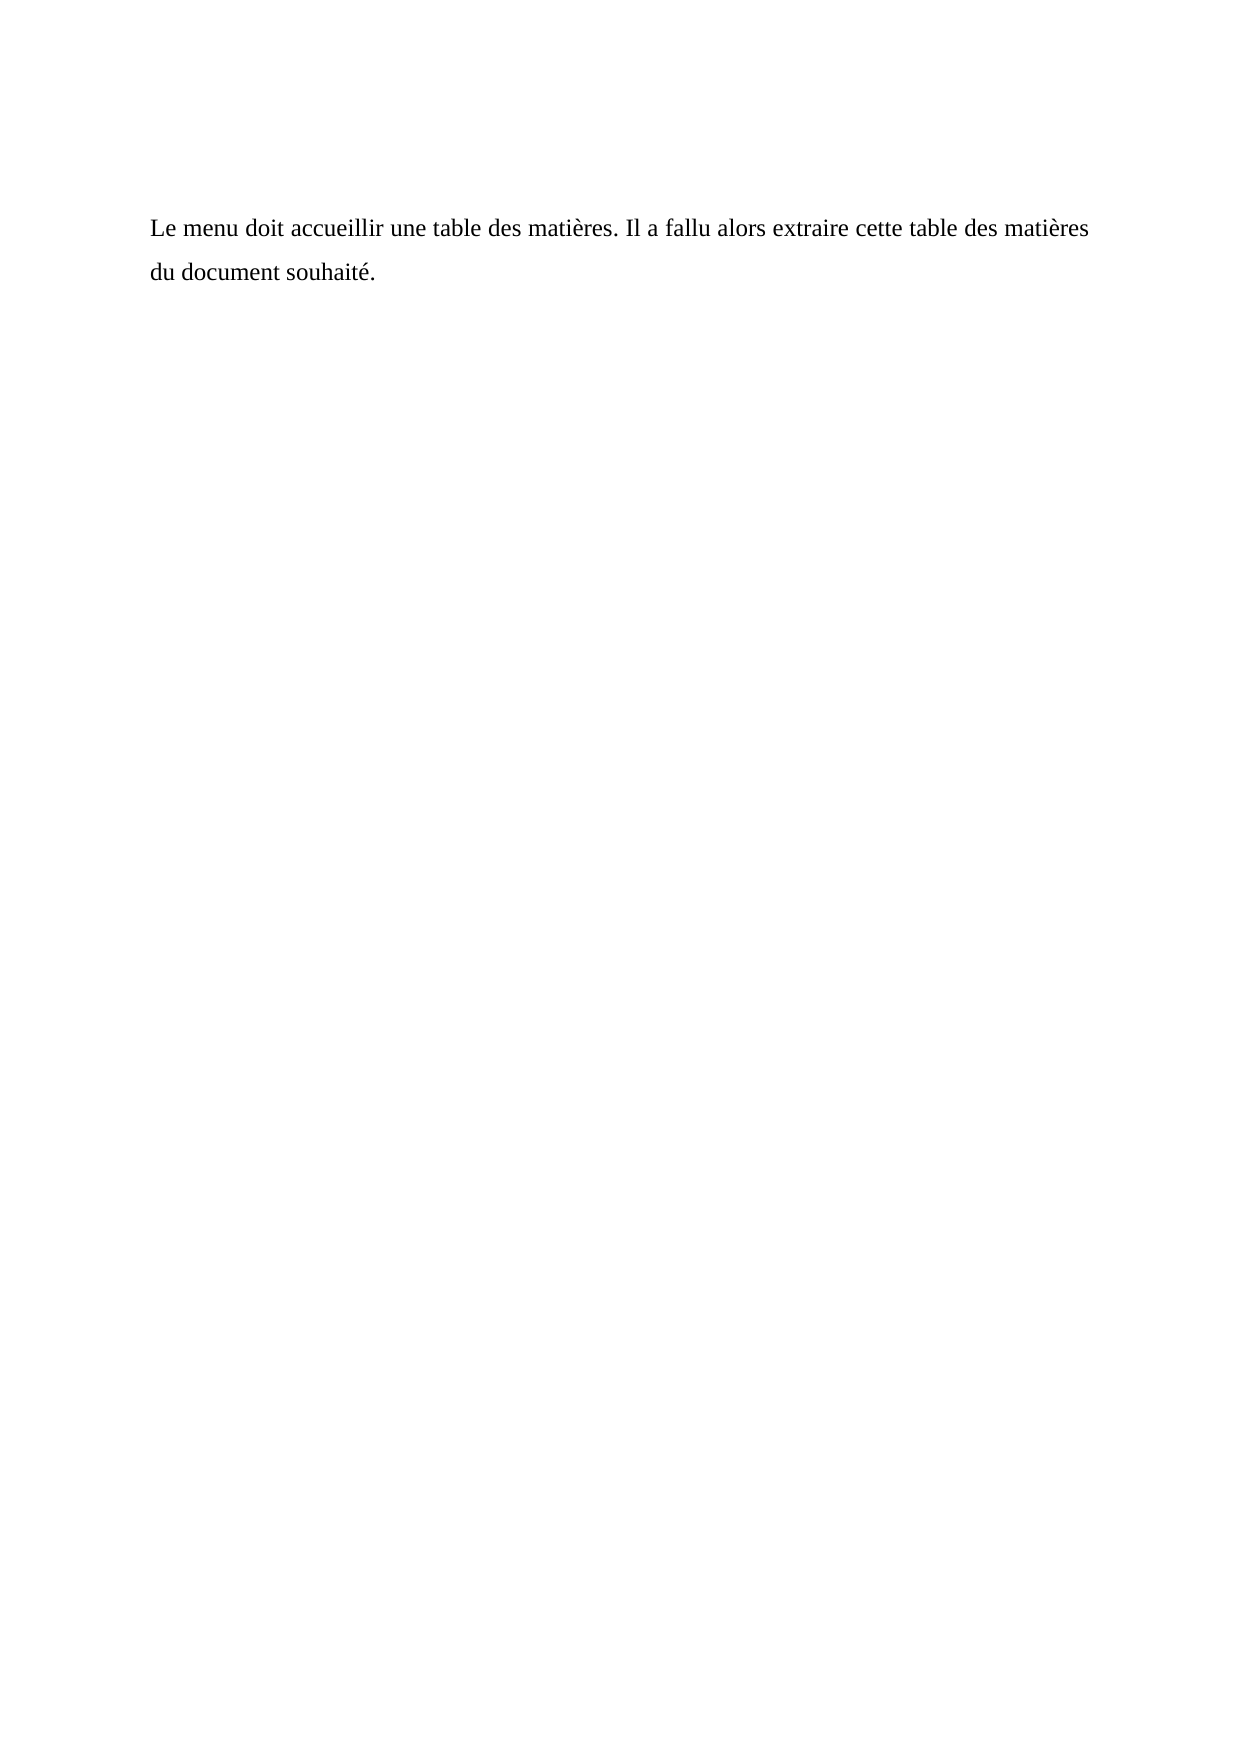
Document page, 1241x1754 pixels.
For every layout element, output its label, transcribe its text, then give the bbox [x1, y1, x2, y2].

text Le menu doit accueillir une table des matières. Il a fallu alors extraire cette table des matières du document souhaité. [150, 213, 1091, 285]
